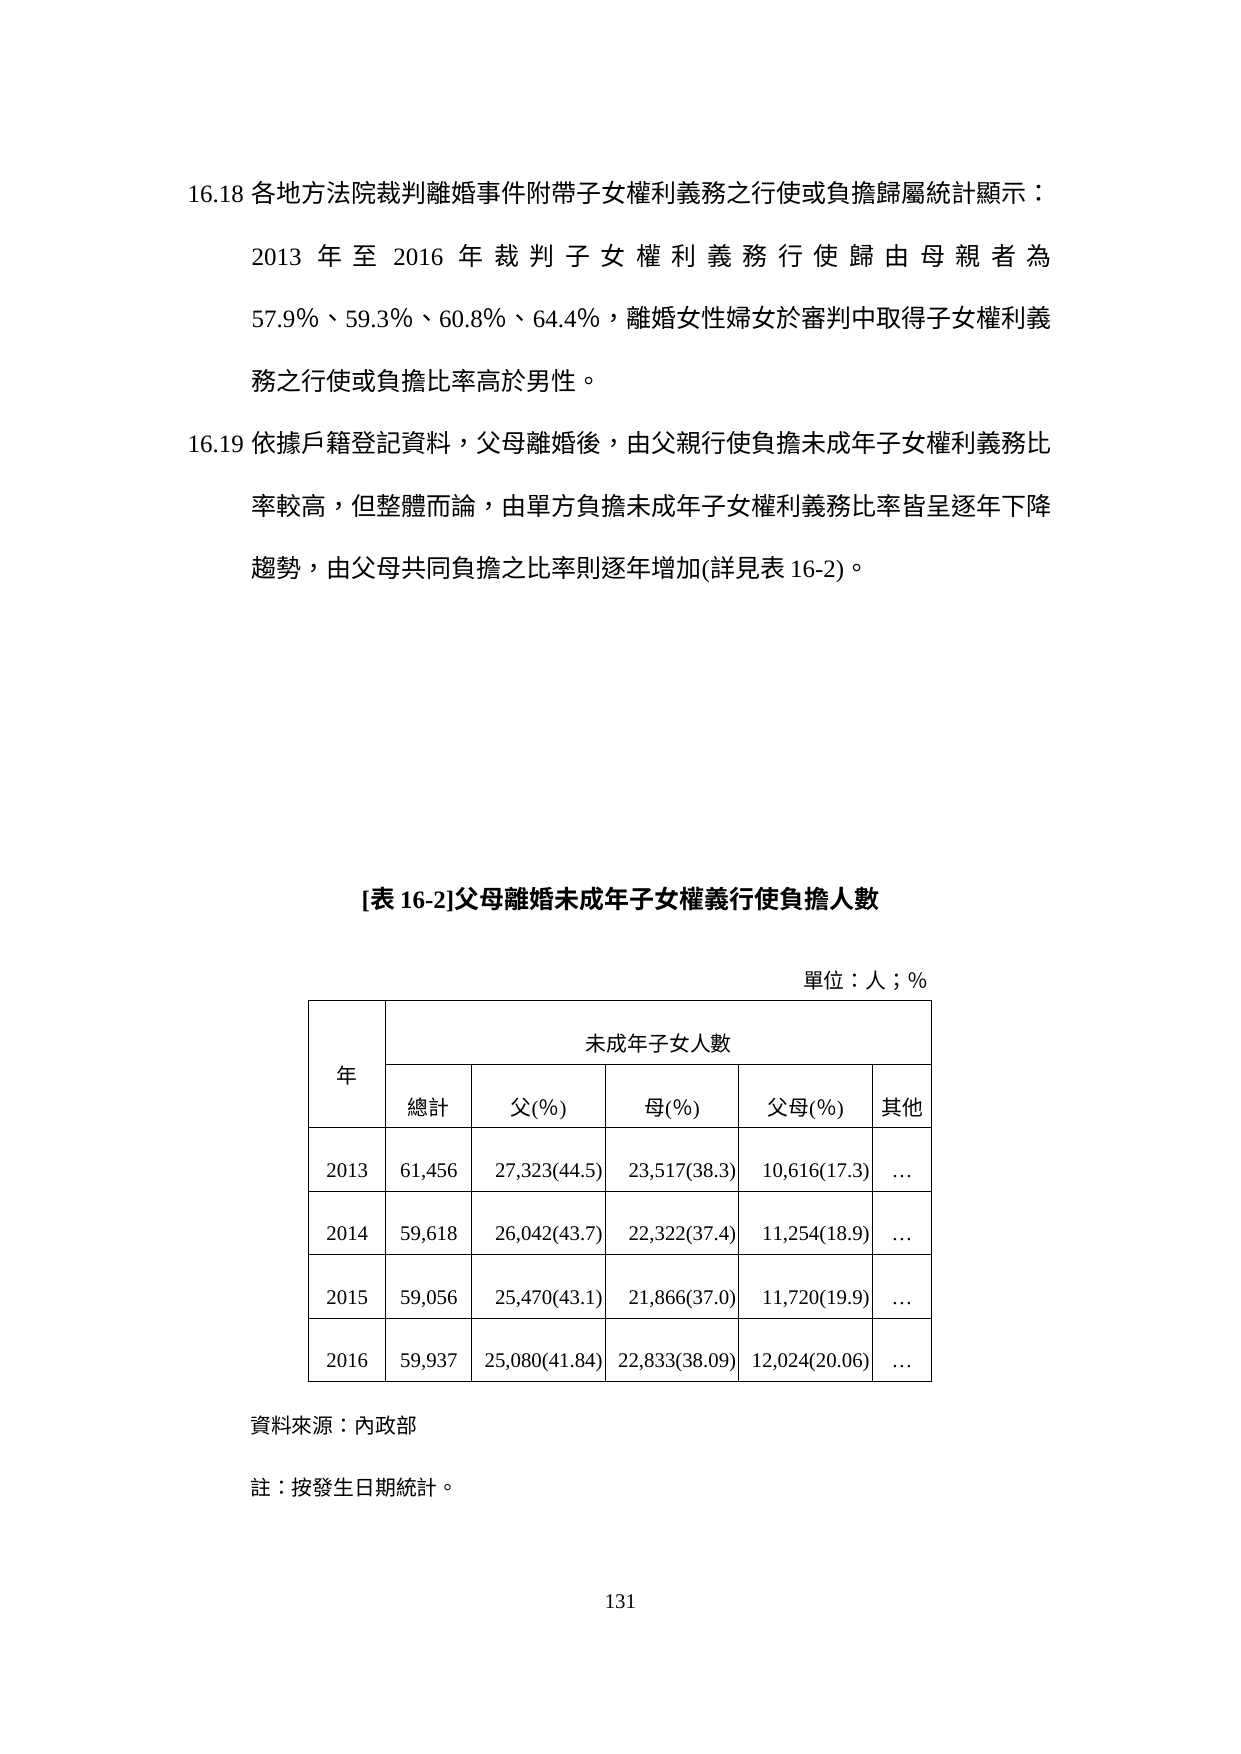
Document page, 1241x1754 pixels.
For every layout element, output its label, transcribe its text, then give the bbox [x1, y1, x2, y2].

table_cell 2015 [309, 1255, 385, 1318]
table_cell 23,517(38.3) [606, 1128, 738, 1191]
table_cell 2013 [309, 1128, 385, 1191]
table_cell 25,470(43.1) [472, 1255, 605, 1318]
table_header 未成年子女人數 [386, 1001, 931, 1063]
table_cell 27,323(44.5) [472, 1128, 605, 1191]
table_cell 11,254(18.9) [739, 1192, 872, 1254]
table_cell 11,720(19.9) [739, 1255, 872, 1318]
table_cell 59,937 [386, 1319, 471, 1381]
list 各地方法院裁判離婚事件附帶子女權利義務之行使或負擔歸屬統計顯示：2013年至2016年裁判子女權利義務行使歸由母親者為57.9％、59.3％、60.8％、64.4％，離婚女性婦女於審判中取得子女權利義務之行使或負擔比率高於男性。 [187, 150, 1053, 400]
table_cell 25,080(41.84) [472, 1319, 605, 1381]
text 資料來源：內政部 [187, 1382, 1053, 1445]
table_cell 61,456 [386, 1128, 471, 1191]
table_cell 12,024(20.06) [739, 1319, 872, 1381]
text 單位：人；％ [187, 937, 928, 1000]
table_cell 59,056 [386, 1255, 471, 1318]
table_cell 59,618 [386, 1192, 471, 1254]
table_cell 其他 [873, 1065, 931, 1127]
table_cell … [873, 1255, 931, 1318]
table_cell 26,042(43.7) [472, 1192, 605, 1254]
table_cell 2014 [309, 1192, 385, 1254]
table_cell … [873, 1128, 931, 1191]
table_cell 21,866(37.0) [606, 1255, 738, 1318]
table_header 年 [309, 1001, 385, 1127]
table_cell 22,833(38.09) [606, 1319, 738, 1381]
table_cell … [873, 1192, 931, 1254]
table_cell 22,322(37.4) [606, 1192, 738, 1254]
subtitle [表16-2]父母離婚未成年子女權義行使負擔人數 [187, 856, 1053, 919]
text 註：按發生日期統計。 [187, 1445, 1053, 1507]
table_cell … [873, 1319, 931, 1381]
list 依據戶籍登記資料，父母離婚後，由父親行使負擔未成年子女權利義務比率較高，但整體而論，由單方負擔未成年子女權利義務比率皆呈逐年下降趨勢，由父母共同負擔之比率則逐年增加(詳見表16-2)。 [187, 400, 1053, 587]
table_cell 父母(％) [739, 1065, 872, 1127]
table_cell 總計 [386, 1065, 471, 1127]
table_cell 父(％) [472, 1065, 605, 1127]
table_cell 母(％) [606, 1065, 738, 1127]
table_cell 10,616(17.3) [739, 1128, 872, 1191]
table_cell 2016 [309, 1319, 385, 1381]
